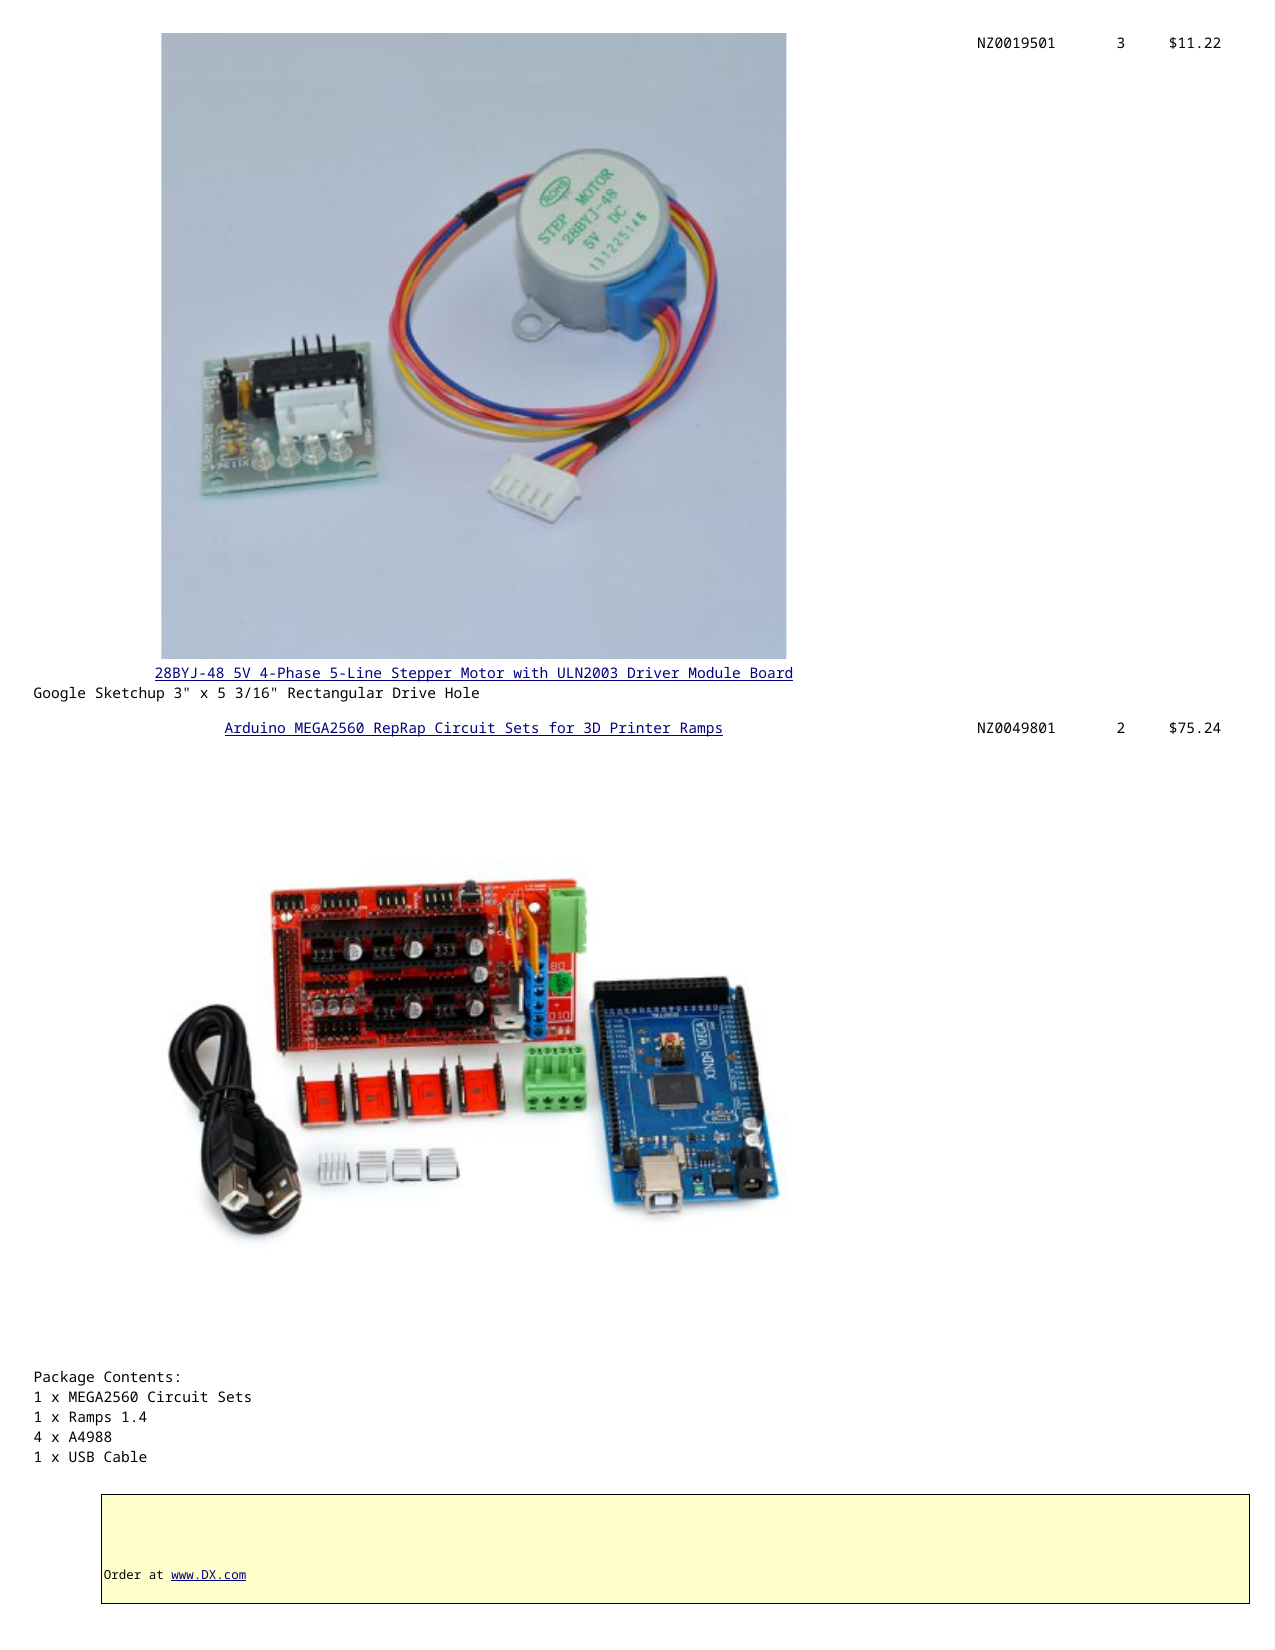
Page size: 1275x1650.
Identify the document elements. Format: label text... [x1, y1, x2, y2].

table_cell NZ0019501 [931, 26, 1101, 710]
table_cell $75.24 [1140, 710, 1249, 1494]
table_cell NZ0049801 [931, 710, 1101, 1494]
picture [161, 33, 787, 659]
table_cell 2 [1101, 710, 1140, 1494]
table_cell 28BYJ-48 5V 4-Phase 5-Line Stepper Motor with ULN2003 Driver Module Board Google Sketchup 3" x 5 3/16" Rectangular Drive Hole [26, 26, 931, 710]
table_cell $11.22 [1140, 26, 1249, 710]
picture [161, 737, 787, 1363]
table_cell 3 [1101, 26, 1140, 710]
table_cell Arduino MEGA2560 RepRap Circuit Sets for 3D Printer Ramps Package Contents: 1 x MEGA2560 Circuit Sets 1 x Ramps 1.4 4 x A4988 1 x USB Cable [26, 710, 931, 1494]
text Order at www.DX.com [102, 1563, 1249, 1580]
